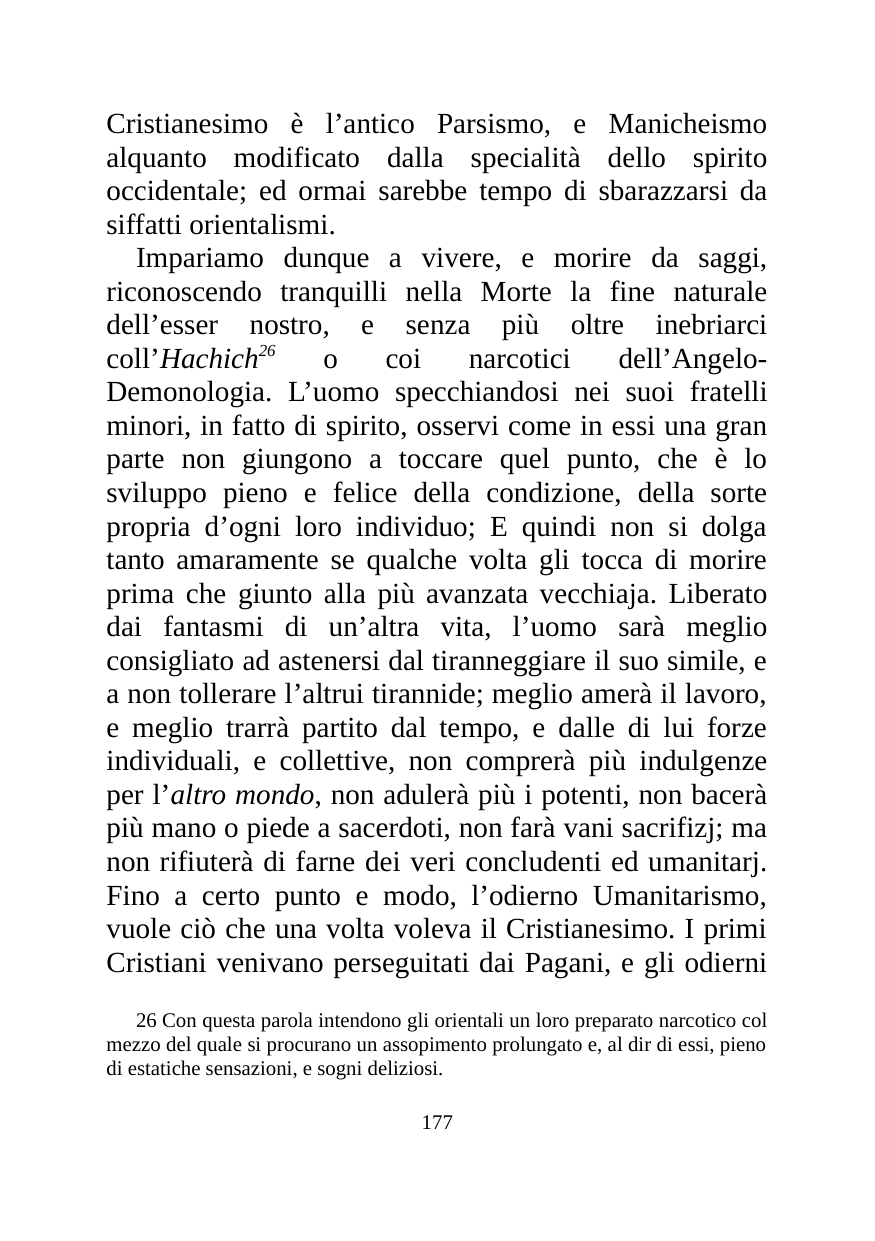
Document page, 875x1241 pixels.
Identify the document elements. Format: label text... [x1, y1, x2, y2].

text Con questa parola intendono gli orientali un loro preparato narcotico col mezzo del quale si procurano un assopimento prolungato e, al dir di essi, pieno di estatiche sensazioni, e sogni deliziosi. [106, 1008, 768, 1080]
text Cristianesimo è l’antico Parsismo, e Manicheismo alquanto modificato dalla specialità dello spirito occidentale; ed ormai sarebbe tempo di sbarazzarsi da siffatti orientalismi. [106, 106, 768, 240]
text Impariamo dunque a vivere, e morire da saggi, riconoscendo tranquilli nella Morte la fine naturale dell’esser nostro, e senza più oltre inebriarci coll’Hachich o coi narcotici dell’Angelo-Demonologia. L’uomo specchiandosi nei suoi fratelli minori, in fatto di spirito, osservi come in essi una gran parte non giungono a toccare quel punto, che è lo sviluppo pieno e felice della condizione, della sorte propria d’ogni loro individuo; E quindi non si dolga tanto amaramente se qualche volta gli tocca di morire prima che giunto alla più avanzata vecchiaja. Liberato dai fantasmi di un’altra vita, l’uomo sarà meglio consigliato ad astenersi dal tiranneggiare il suo simile, e a non tollerare l’altrui tirannide; meglio amerà il lavoro, e meglio trarrà partito dal tempo, e dalle di lui forze individuali, e collettive, non comprerà più indulgenze per l’altro mondo, non adulerà più i potenti, non bacerà più mano o piede a sacerdoti, non farà vani sacrifizj; ma non rifiuterà di farne dei veri concludenti ed umanitarj. Fino a certo punto e modo, l’odierno Umanitarismo, vuole ciò che una volta voleva il Cristianesimo. I primi Cristiani venivano perseguitati dai Pagani, e gli odierni [106, 240, 768, 978]
